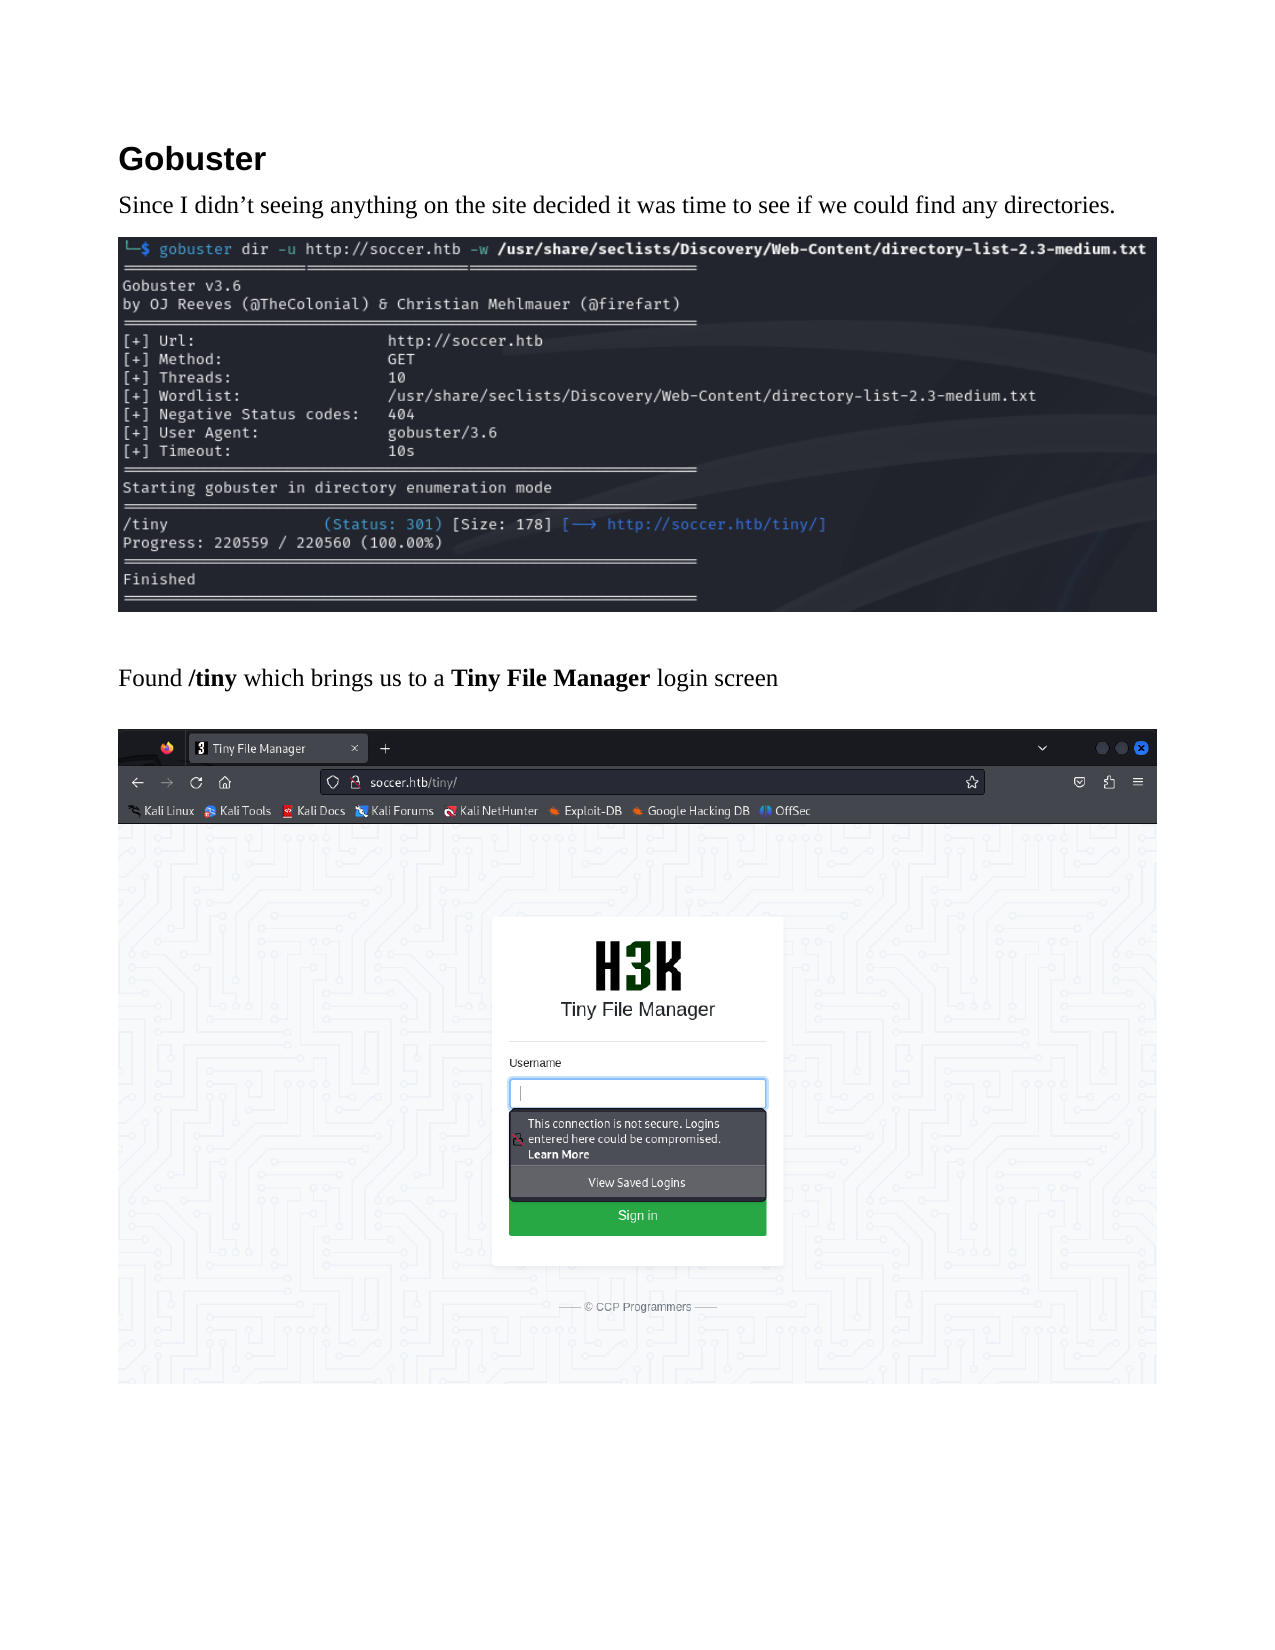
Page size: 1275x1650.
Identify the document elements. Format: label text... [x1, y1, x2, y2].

subtitle Gobuster [118, 139, 1157, 177]
text Found /tiny which brings us to a Tiny File Manager login screen [118, 663, 1157, 692]
picture [118, 729, 1157, 1384]
text Since I didn’t seeing anything on the site decided it was time to see if we could find any directories. [118, 190, 1157, 219]
picture [118, 237, 1157, 612]
